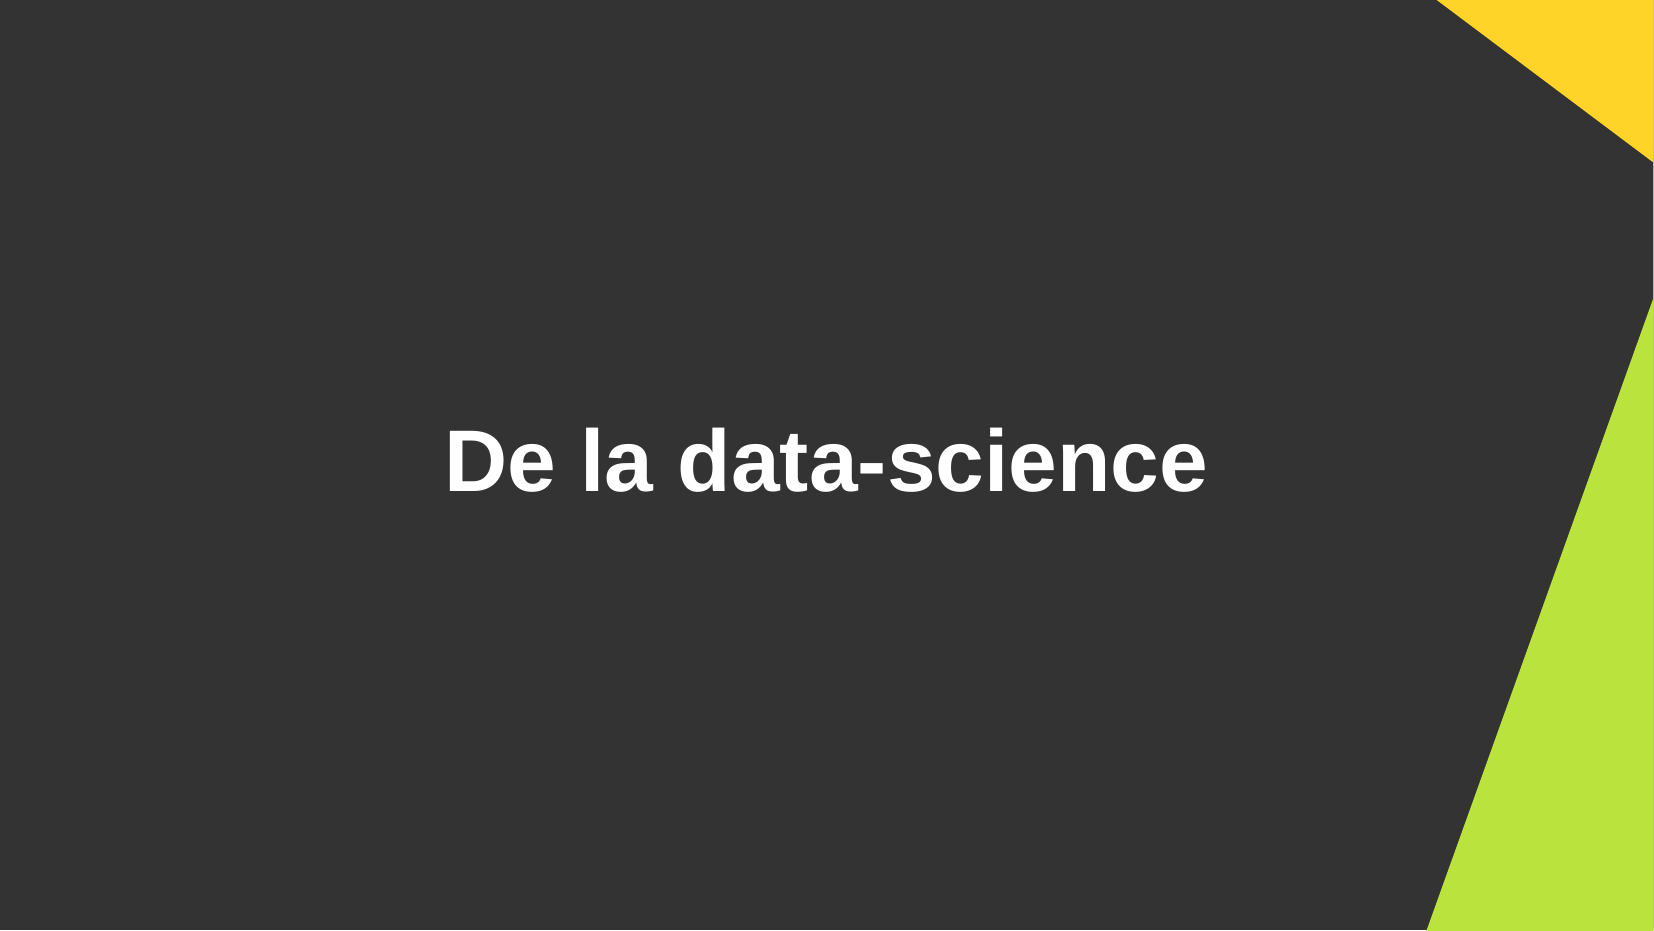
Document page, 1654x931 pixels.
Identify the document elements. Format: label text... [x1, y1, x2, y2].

text_box [1426, 296, 1654, 931]
title De la data-science [31, 412, 1622, 518]
text_box [1436, 0, 1654, 163]
